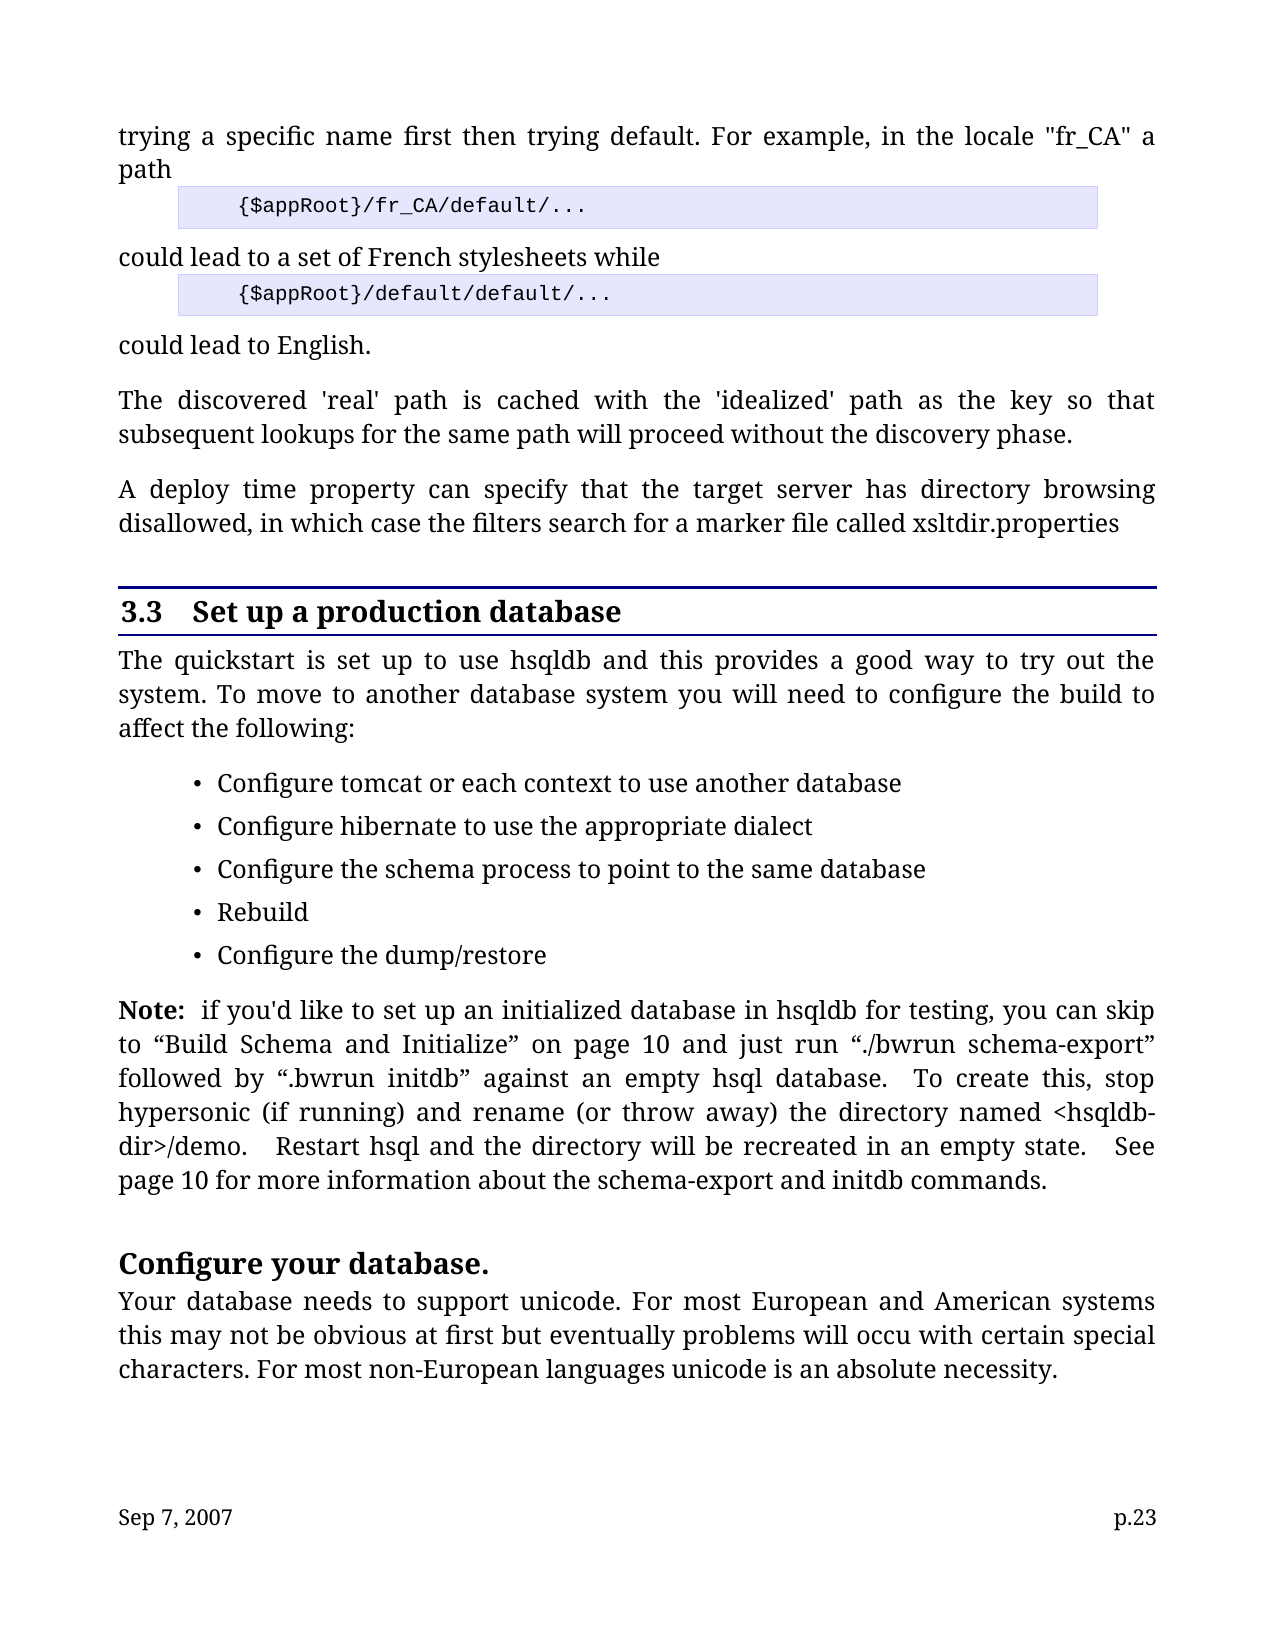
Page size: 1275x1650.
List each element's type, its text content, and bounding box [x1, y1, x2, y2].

list Configure hibernate to use the appropriate dialect [193, 808, 1157, 843]
subtitle Configure your database. [118, 1244, 1157, 1283]
text could lead to a set of French stylesheets while [118, 240, 1157, 274]
text could lead to English. [118, 327, 1157, 361]
text {$appRoot}/fr_CA/default/... [179, 187, 1097, 228]
text Your database needs to support unicode. For most European and American systems this may not be obvious at first but eventually problems will occu with certain special characters. For most non-European languages unicode is an absolute necessity. [118, 1283, 1157, 1386]
text A deploy time property can specify that the target server has directory browsing disallowed, in which case the filters search for a marker file called xsltdir.properties [118, 472, 1157, 540]
text trying a specific name first then trying default. For example, in the locale "fr_CA" a path [118, 118, 1157, 186]
list Configure the dump/restore [193, 938, 1157, 972]
list Rebuild [193, 894, 1157, 929]
text Note: if you'd like to set up an initialized database in hsqldb for testing, you can skip to “Build Schema and Initialize” on page 10 and just run “./bwrun schema-export” followed by “.bwrun initdb” against an empty hsql database. To create this, stop hypersonic (if running) and rename (or throw away) the directory named <hsqldb-dir>/demo. Restart hsql and the directory will be recreated in an empty state. See page 10 for more information about the schema-export and initdb commands. [118, 993, 1157, 1197]
text The discovered 'real' path is cached with the 'idealized' path as the key so that subsequent lookups for the same path will proceed without the discovery phase. [118, 382, 1157, 451]
text The quickstart is set up to use hsqldb and this provides a good way to try out the system. To move to another database system you will need to configure the build to affect the following: [118, 642, 1157, 744]
list Configure tomcat or each context to use another database [193, 766, 1157, 799]
subtitle Set up a production database [118, 589, 1157, 634]
text {$appRoot}/default/default/... [179, 275, 1097, 315]
list Configure the schema process to point to the same database [193, 852, 1157, 886]
